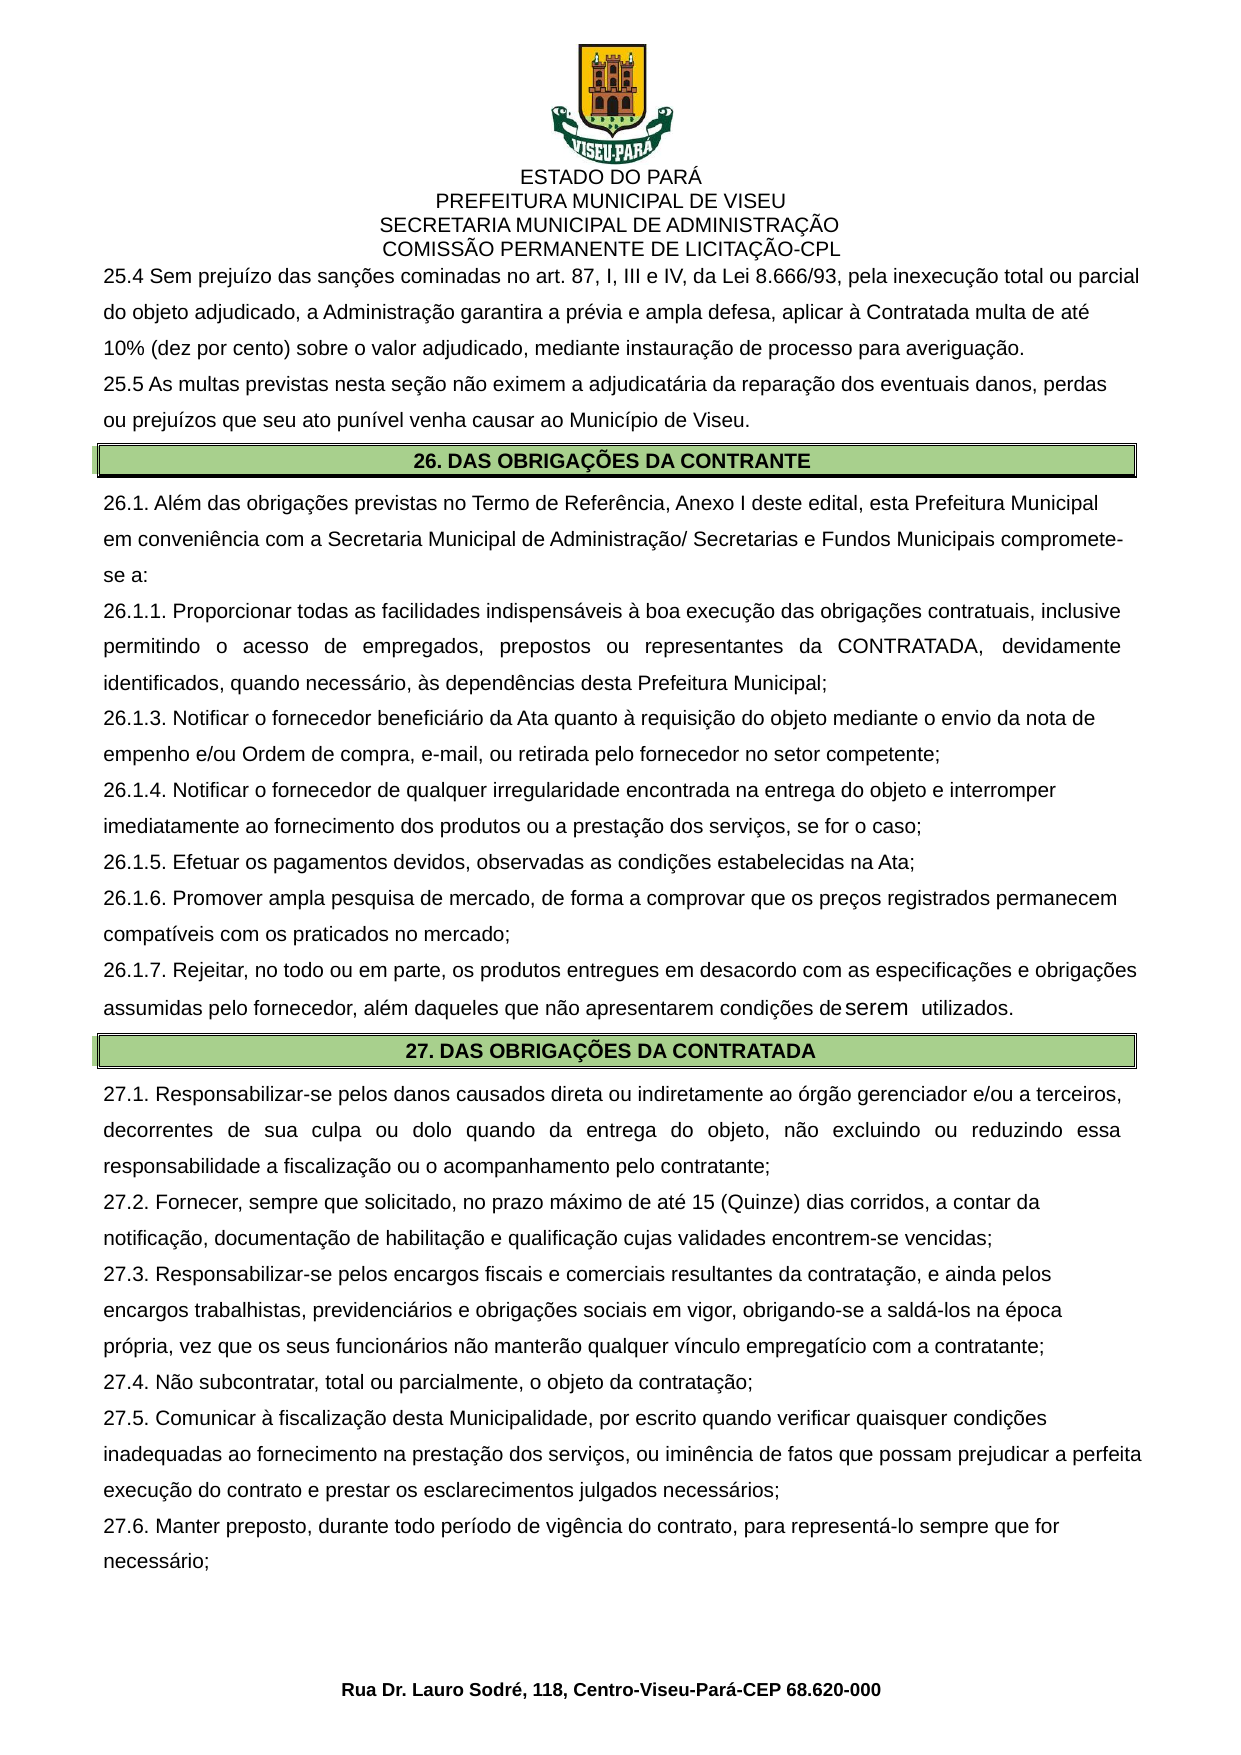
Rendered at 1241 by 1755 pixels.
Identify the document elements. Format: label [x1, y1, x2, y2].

picture [551, 44, 674, 165]
